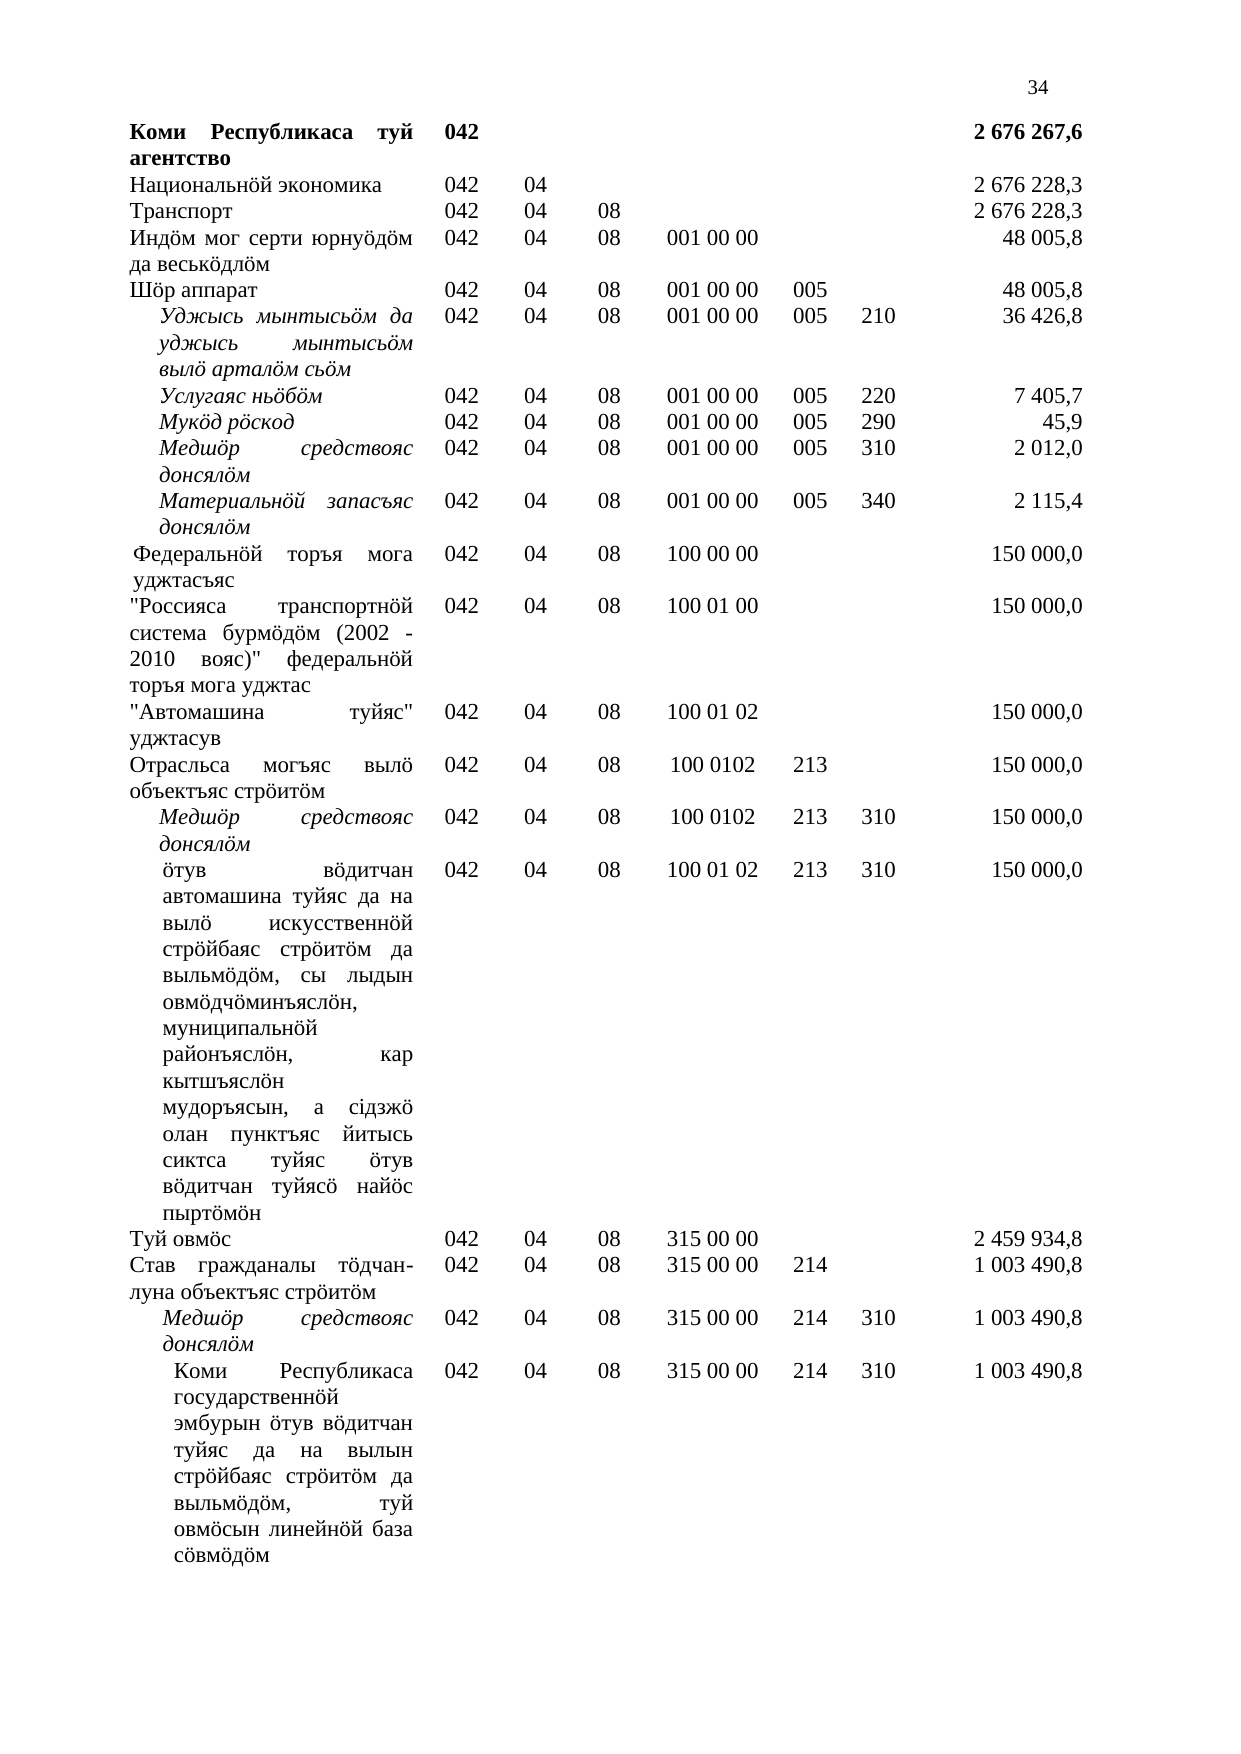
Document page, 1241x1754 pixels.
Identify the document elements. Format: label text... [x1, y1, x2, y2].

table_cell 042 [425, 171, 498, 197]
table_cell [841, 197, 915, 223]
table_cell 04 [498, 540, 572, 592]
table_cell 001 00 00 [646, 382, 779, 408]
table_cell Мукöд рöскод [118, 408, 424, 434]
table_cell 48 005,8 [915, 276, 1094, 303]
table_cell 04 [498, 593, 572, 698]
table_cell 213 [779, 856, 841, 1225]
table_cell Федеральнöй торъя мога уджтасъяс [118, 540, 424, 592]
table_cell [1094, 382, 1150, 408]
table_cell 1 003 490,8 [915, 1251, 1094, 1304]
table_cell Медшöр средствояс донсялöм [118, 1304, 424, 1357]
table_cell Коми Республикаса государственнöй эмбурын öтув вöдитчан туйяс да на вылын стрöйбаяс стрöитöм да выльмöдöм, туй овмöсын линейнöй база сöвмöдöм [118, 1357, 424, 1594]
table_cell [779, 171, 841, 197]
table_cell 042 [425, 1251, 498, 1304]
table_cell 213 [779, 751, 841, 803]
table_cell [1094, 751, 1150, 803]
table_cell 005 [779, 303, 841, 382]
table_cell 08 [572, 856, 646, 1225]
table_cell [1094, 224, 1150, 276]
table_cell 042 [425, 224, 498, 276]
table_cell 213 [779, 803, 841, 856]
table_cell 1 003 490,8 [915, 1357, 1094, 1594]
table_cell [572, 118, 646, 171]
table_cell 042 [425, 1357, 498, 1594]
table_cell [1094, 171, 1150, 197]
table_cell 042 [425, 751, 498, 803]
table_cell 36 426,8 [915, 303, 1094, 382]
table_cell [572, 171, 646, 197]
table_cell 214 [779, 1357, 841, 1594]
table_cell 08 [572, 540, 646, 592]
table_cell [1094, 197, 1150, 223]
table_cell 08 [572, 382, 646, 408]
table_cell 042 [425, 698, 498, 751]
table_cell 08 [572, 197, 646, 223]
table_cell 04 [498, 197, 572, 223]
table_cell Медшöр средствояс донсялöм [118, 434, 424, 487]
table_cell 04 [498, 408, 572, 434]
table_cell 04 [498, 856, 572, 1225]
table_cell öтув вöдитчан автомашина туйяс да на вылö искусственнöй стрöйбаяс стрöитöм да выльмöдöм, сы лыдын овмöдчöминъяслöн, муниципальнöй районъяслöн, кар кытшъяслöн мудоръясын, а сідзжö олан пунктъяс йитысь сиктса туйяс öтув вöдитчан туйясö найöс пыртöмöн [118, 856, 424, 1225]
table_cell [1094, 1304, 1150, 1357]
table_cell 210 [841, 303, 915, 382]
table_cell 04 [498, 751, 572, 803]
table_cell [841, 540, 915, 592]
table_cell Коми Республикаса туй агентство [118, 118, 424, 171]
table_cell [1094, 487, 1150, 540]
table_cell 001 00 00 [646, 487, 779, 540]
table_cell 042 [425, 276, 498, 303]
table_cell [1094, 276, 1150, 303]
table_cell 042 [425, 803, 498, 856]
table_cell 04 [498, 698, 572, 751]
table_cell 042 [425, 1225, 498, 1251]
table_cell [1094, 803, 1150, 856]
table_cell 001 00 00 [646, 276, 779, 303]
table_cell 310 [841, 434, 915, 487]
table_cell 7 405,7 [915, 382, 1094, 408]
table_cell [779, 118, 841, 171]
table_cell Медшöр средствояс донсялöм [118, 803, 424, 856]
table_cell 08 [572, 303, 646, 382]
table_cell 005 [779, 408, 841, 434]
table_cell 04 [498, 434, 572, 487]
table_cell 042 [425, 382, 498, 408]
table_cell Транспорт [118, 197, 424, 223]
table_cell [841, 1225, 915, 1251]
table_cell [841, 118, 915, 171]
table_cell 005 [779, 276, 841, 303]
table_cell [1094, 856, 1150, 1225]
table_cell [779, 698, 841, 751]
table_cell "Россияса транспортнöй система бурмöдöм (2002 -2010 вояс)" федеральнöй торъя мога уджтас [118, 593, 424, 698]
table_cell [841, 276, 915, 303]
table_cell Уджысь мынтысьöм да уджысь мынтысьöм вылö арталöм сьöм [118, 303, 424, 382]
table_cell 042 [425, 1304, 498, 1357]
table_cell [779, 1225, 841, 1251]
table_cell [1094, 540, 1150, 592]
table_cell 042 [425, 593, 498, 698]
table_cell 08 [572, 1225, 646, 1251]
table_cell 042 [425, 408, 498, 434]
table_cell 005 [779, 382, 841, 408]
table_cell [1094, 118, 1150, 171]
table_cell 08 [572, 1304, 646, 1357]
table_cell Национальнöй экономика [118, 171, 424, 197]
table_cell 04 [498, 1304, 572, 1357]
table_cell 100 01 02 [646, 698, 779, 751]
table_cell 315 00 00 [646, 1251, 779, 1304]
table_cell 001 00 00 [646, 303, 779, 382]
table_cell 04 [498, 803, 572, 856]
table_cell [498, 118, 572, 171]
table_cell "Автомашина туйяс" уджтас­ув [118, 698, 424, 751]
table_cell 214 [779, 1304, 841, 1357]
table_cell 310 [841, 856, 915, 1225]
table_cell 315 00 00 [646, 1357, 779, 1594]
table_cell 2 459 934,8 [915, 1225, 1094, 1251]
table_cell 310 [841, 803, 915, 856]
table_cell 042 [425, 197, 498, 223]
table_cell 2 676 267,6 [915, 118, 1094, 171]
table_cell 04 [498, 224, 572, 276]
table_cell 150 000,0 [915, 856, 1094, 1225]
table_cell 08 [572, 487, 646, 540]
table_cell [841, 593, 915, 698]
table_cell 150 000,0 [915, 803, 1094, 856]
table_cell [1094, 698, 1150, 751]
table_cell 08 [572, 434, 646, 487]
table_cell [1094, 1225, 1150, 1251]
table_cell 214 [779, 1251, 841, 1304]
table_cell Материальнöй запасъяс донсялöм [118, 487, 424, 540]
table_cell 04 [498, 487, 572, 540]
table_cell 08 [572, 698, 646, 751]
table_cell 08 [572, 224, 646, 276]
table_cell 005 [779, 487, 841, 540]
table_cell 005 [779, 434, 841, 487]
table_cell 2 012,0 [915, 434, 1094, 487]
table_cell 042 [425, 118, 498, 171]
table_cell [841, 751, 915, 803]
table_cell Услугаяс ньöбöм [118, 382, 424, 408]
table_cell 04 [498, 171, 572, 197]
table_cell [1094, 303, 1150, 382]
table_cell Став гражданалы тöдчан­луна объектъяс стрöитöм [118, 1251, 424, 1304]
table_cell 100 01 02 [646, 856, 779, 1225]
table_cell [1094, 593, 1150, 698]
table_cell 290 [841, 408, 915, 434]
table_cell 042 [425, 487, 498, 540]
table_cell 08 [572, 1251, 646, 1304]
table_cell 2 676 228,3 [915, 197, 1094, 223]
table_cell [646, 197, 779, 223]
table_cell [779, 224, 841, 276]
table_cell 100 0102 [646, 751, 779, 803]
table_cell 48 005,8 [915, 224, 1094, 276]
table_cell 310 [841, 1357, 915, 1594]
table_cell 04 [498, 1251, 572, 1304]
table_cell [646, 118, 779, 171]
table_cell 315 00 00 [646, 1225, 779, 1251]
table_cell [779, 197, 841, 223]
table_cell [779, 540, 841, 592]
table_cell 150 000,0 [915, 698, 1094, 751]
table_cell 340 [841, 487, 915, 540]
table_cell [1094, 1251, 1150, 1304]
table_cell 2 115,4 [915, 487, 1094, 540]
table_cell Туй овмöс [118, 1225, 424, 1251]
table_cell 042 [425, 540, 498, 592]
table_cell 220 [841, 382, 915, 408]
table_cell 04 [498, 1225, 572, 1251]
table_cell Индöм мог серти юрнуöдöм да веськöдлöм [118, 224, 424, 276]
table_cell [841, 224, 915, 276]
table_cell 150 000,0 [915, 751, 1094, 803]
table_cell [646, 171, 779, 197]
table_cell 1 003 490,8 [915, 1304, 1094, 1357]
table_cell [841, 698, 915, 751]
table_cell [841, 1251, 915, 1304]
table_cell 04 [498, 303, 572, 382]
table_cell 315 00 00 [646, 1304, 779, 1357]
table_cell [1094, 1357, 1150, 1594]
table_cell 150 000,0 [915, 540, 1094, 592]
table_cell 042 [425, 856, 498, 1225]
table_cell 08 [572, 593, 646, 698]
table_cell 042 [425, 434, 498, 487]
table_cell 100 00 00 [646, 540, 779, 592]
table_cell 08 [572, 751, 646, 803]
table_cell 2 676 228,3 [915, 171, 1094, 197]
table_cell 04 [498, 382, 572, 408]
table_cell 08 [572, 803, 646, 856]
table_cell [1094, 408, 1150, 434]
table_cell 04 [498, 276, 572, 303]
table_cell 150 000,0 [915, 593, 1094, 698]
table_cell [779, 593, 841, 698]
table_cell 001 00 00 [646, 434, 779, 487]
table_cell 001 00 00 [646, 408, 779, 434]
table_cell Шöр аппарат [118, 276, 424, 303]
table_cell 042 [425, 303, 498, 382]
table_cell 310 [841, 1304, 915, 1357]
table_cell 08 [572, 276, 646, 303]
table_cell 45,9 [915, 408, 1094, 434]
table_cell 001 00 00 [646, 224, 779, 276]
table_cell 08 [572, 408, 646, 434]
table_cell 100 0102 [646, 803, 779, 856]
table_cell 04 [498, 1357, 572, 1594]
table_cell 08 [572, 1357, 646, 1594]
table_cell [1094, 434, 1150, 487]
table_cell 100 01 00 [646, 593, 779, 698]
table_cell [841, 171, 915, 197]
table_cell Отрасльса могъяс вылö объектъяс стрöитöм [118, 751, 424, 803]
